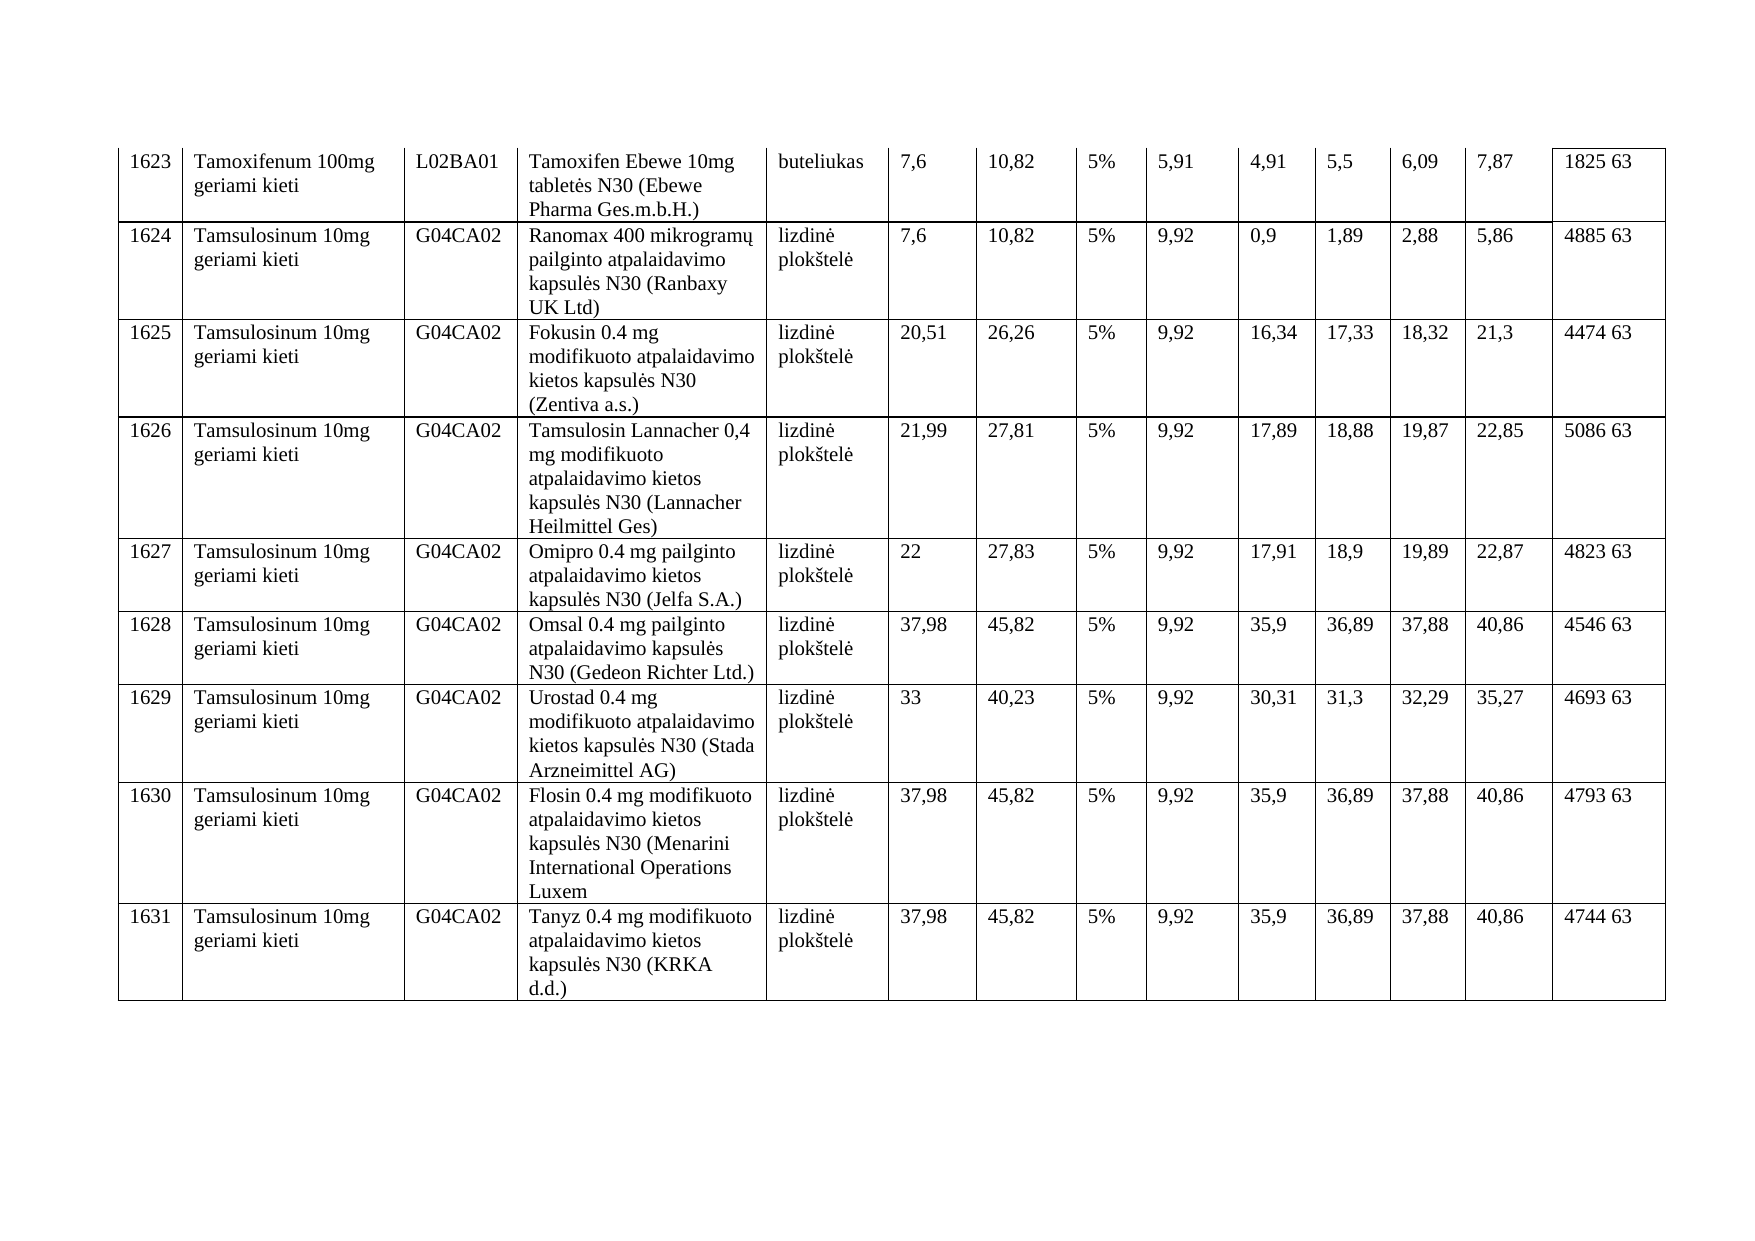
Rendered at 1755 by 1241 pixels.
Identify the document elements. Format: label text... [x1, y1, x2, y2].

table_cell Tamsulosin Lannacher 0,4 mg modifikuoto atpalaidavimo kietos kapsulės N30 (Lannacher Heilmittel Ges) [518, 418, 766, 538]
table_cell 4793 63 [1553, 783, 1665, 903]
table_cell 4546 63 [1553, 612, 1665, 684]
table_cell 5% [1077, 418, 1146, 538]
table_cell Tamsulosinum 10mg geriami kieti [183, 685, 404, 782]
table_cell Flosin 0.4 mg modifikuoto atpalaidavimo kietos kapsulės N30 (Menarini International Operations Luxem [518, 783, 766, 903]
table_cell 22,87 [1466, 539, 1552, 611]
table_cell 5% [1077, 904, 1146, 1000]
table_cell 5% [1077, 685, 1146, 782]
table_cell 10,82 [977, 223, 1076, 319]
table_cell 4,91 [1239, 148, 1315, 221]
table_cell 1628 [119, 612, 182, 684]
table_cell lizdinė plokštelė [767, 539, 888, 611]
table_cell 40,23 [977, 685, 1076, 782]
table_cell 19,87 [1391, 418, 1465, 538]
table_cell 45,82 [977, 904, 1076, 1000]
table_cell 9,92 [1147, 223, 1238, 319]
table_cell lizdinė plokštelė [767, 612, 888, 684]
table_cell Tamsulosinum 10mg geriami kieti [183, 612, 404, 684]
table_cell 5% [1077, 223, 1146, 319]
table_cell G04CA02 [405, 612, 517, 684]
table_cell 9,92 [1147, 783, 1238, 903]
table_cell 40,86 [1466, 904, 1552, 1000]
table_cell G04CA02 [405, 223, 517, 319]
table_cell L02BA01 [405, 148, 517, 221]
table_cell Tamsulosinum 10mg geriami kieti [183, 320, 404, 416]
table_cell 1623 [119, 148, 182, 221]
table_cell 27,83 [977, 539, 1076, 611]
table_cell lizdinė plokštelė [767, 223, 888, 319]
table_cell 7,6 [889, 148, 976, 221]
table_cell 18,88 [1316, 418, 1390, 538]
table_cell 37,88 [1391, 783, 1465, 903]
table_cell 35,9 [1239, 612, 1315, 684]
table_cell 5,91 [1147, 148, 1238, 221]
table_cell 10,82 [977, 148, 1076, 221]
table_cell 20,51 [889, 320, 976, 416]
table_cell 37,98 [889, 783, 976, 903]
table_cell 30,31 [1239, 685, 1315, 782]
table_cell 5,86 [1466, 223, 1552, 319]
table_cell 17,91 [1239, 539, 1315, 611]
table_cell 32,29 [1391, 685, 1465, 782]
table_cell 16,34 [1239, 320, 1315, 416]
table_cell 35,27 [1466, 685, 1552, 782]
table_cell 9,92 [1147, 320, 1238, 416]
table_cell 4823 63 [1553, 539, 1665, 611]
table_cell 1627 [119, 539, 182, 611]
table_cell 31,3 [1316, 685, 1390, 782]
table_cell 5,5 [1316, 148, 1390, 221]
table_cell 9,92 [1147, 685, 1238, 782]
table_cell 9,92 [1147, 612, 1238, 684]
table_cell 40,86 [1466, 783, 1552, 903]
table_cell 26,26 [977, 320, 1076, 416]
table_cell Omsal 0.4 mg pailginto atpalaidavimo kapsulės N30 (Gedeon Richter Ltd.) [518, 612, 766, 684]
table_cell 19,89 [1391, 539, 1465, 611]
table_cell 5% [1077, 320, 1146, 416]
table_cell 45,82 [977, 783, 1076, 903]
table_cell 1630 [119, 783, 182, 903]
table_cell 1626 [119, 418, 182, 538]
table_cell Tamsulosinum 10mg geriami kieti [183, 223, 404, 319]
table_cell 17,89 [1239, 418, 1315, 538]
table_cell 9,92 [1147, 418, 1238, 538]
table_cell 4885 63 [1553, 222, 1665, 319]
table_cell 4693 63 [1553, 685, 1665, 782]
table_cell Omipro 0.4 mg pailginto atpalaidavimo kietos kapsulės N30 (Jelfa S.A.) [518, 539, 766, 611]
table_cell 37,88 [1391, 904, 1465, 1000]
table_cell G04CA02 [405, 685, 517, 782]
table_cell G04CA02 [405, 904, 517, 1000]
table_cell 9,92 [1147, 904, 1238, 1000]
table_cell 21,3 [1466, 320, 1552, 416]
table_cell 36,89 [1316, 904, 1390, 1000]
table_cell buteliukas [767, 148, 888, 221]
table_cell 37,98 [889, 612, 976, 684]
table_cell 36,89 [1316, 612, 1390, 684]
table_cell Ranomax 400 mikrogramų pailginto atpalaidavimo kapsulės N30 (Ranbaxy UK Ltd) [518, 223, 766, 319]
table_cell lizdinė plokštelė [767, 418, 888, 538]
table_cell Urostad 0.4 mg modifikuoto atpalaidavimo kietos kapsulės N30 (Stada Arzneimittel AG) [518, 685, 766, 782]
table_cell 4744 63 [1553, 904, 1665, 1000]
table_cell Tamsulosinum 10mg geriami kieti [183, 418, 404, 538]
table_cell 45,82 [977, 612, 1076, 684]
table_cell 0,9 [1239, 223, 1315, 319]
table_cell 6,09 [1391, 148, 1465, 221]
table_cell 17,33 [1316, 320, 1390, 416]
table_cell 9,92 [1147, 539, 1238, 611]
table_cell 7,87 [1466, 148, 1552, 221]
table_cell lizdinė plokštelė [767, 685, 888, 782]
table_cell 22,85 [1466, 418, 1552, 538]
table_cell lizdinė plokštelė [767, 320, 888, 416]
table_cell 22 [889, 539, 976, 611]
table_cell 27,81 [977, 418, 1076, 538]
table_cell 1631 [119, 904, 182, 1000]
table_cell 21,99 [889, 418, 976, 538]
table_cell 7,6 [889, 223, 976, 319]
table_cell 37,88 [1391, 612, 1465, 684]
table_cell G04CA02 [405, 539, 517, 611]
table_cell 5086 63 [1553, 418, 1665, 538]
table_cell 1624 [119, 223, 182, 319]
table_cell 33 [889, 685, 976, 782]
table_cell 35,9 [1239, 904, 1315, 1000]
table_cell 4474 63 [1553, 320, 1665, 416]
table_cell lizdinė plokštelė [767, 904, 888, 1000]
table_cell Fokusin 0.4 mg modifikuoto atpalaidavimo kietos kapsulės N30 (Zentiva a.s.) [518, 320, 766, 416]
table_cell 1625 [119, 320, 182, 416]
table_cell 5% [1077, 539, 1146, 611]
table_cell 5% [1077, 612, 1146, 684]
table_cell 1,89 [1316, 223, 1390, 319]
table_cell 40,86 [1466, 612, 1552, 684]
table_cell G04CA02 [405, 418, 517, 538]
table_cell 37,98 [889, 904, 976, 1000]
table_cell G04CA02 [405, 783, 517, 903]
table_cell Tamsulosinum 10mg geriami kieti [183, 539, 404, 611]
table_cell 18,9 [1316, 539, 1390, 611]
table_cell Tamoxifenum 100mg geriami kieti [183, 148, 404, 221]
table_cell Tamoxifen Ebewe 10mg tabletės N30 (Ebewe Pharma Ges.m.b.H.) [518, 148, 766, 221]
table_cell 5% [1077, 148, 1146, 221]
table_cell 1629 [119, 685, 182, 782]
table_cell 2,88 [1391, 223, 1465, 319]
table_cell Tamsulosinum 10mg geriami kieti [183, 904, 404, 1000]
table_cell 1825 63 [1553, 149, 1665, 221]
table_cell Tanyz 0.4 mg modifikuoto atpalaidavimo kietos kapsulės N30 (KRKA d.d.) [518, 904, 766, 1000]
table_cell 36,89 [1316, 783, 1390, 903]
table_cell 18,32 [1391, 320, 1465, 416]
table_cell G04CA02 [405, 320, 517, 416]
table_cell lizdinė plokštelė [767, 783, 888, 903]
table_cell 5% [1077, 783, 1146, 903]
table_cell 35,9 [1239, 783, 1315, 903]
table_cell Tamsulosinum 10mg geriami kieti [183, 783, 404, 903]
